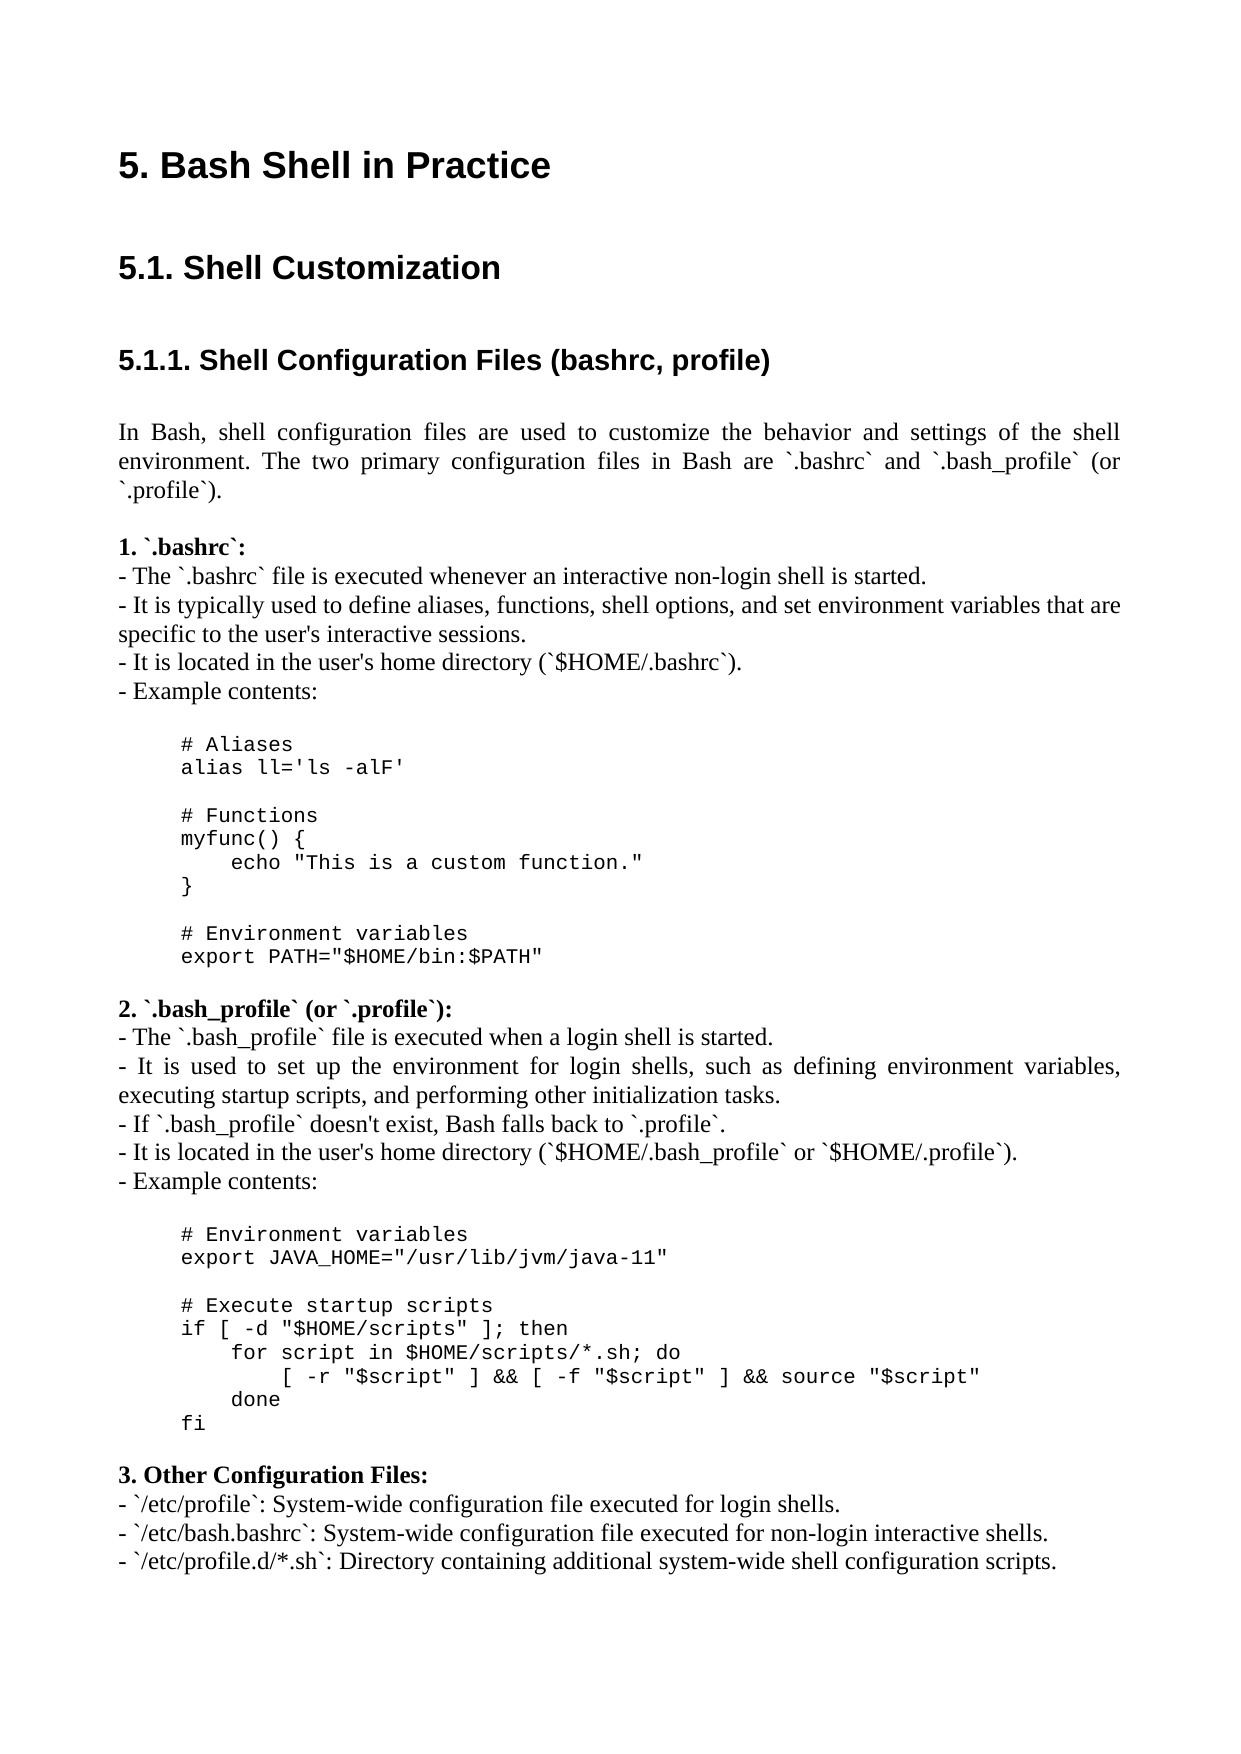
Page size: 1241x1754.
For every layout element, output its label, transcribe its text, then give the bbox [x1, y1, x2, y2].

text myfunc() { [118, 828, 1122, 852]
text - `/etc/bash.bashrc`: System-wide configuration file executed for non-login interactive shells. [118, 1518, 1122, 1546]
subtitle 5.1. Shell Customization [118, 248, 1122, 287]
text [ -r "$script" ] && [ -f "$script" ] && source "$script" [118, 1366, 1122, 1389]
text - It is used to set up the environment for login shells, such as defining environment variables, executing startup scripts, and performing other initialization tasks. [118, 1051, 1122, 1109]
text - The `.bash_profile` file is executed when a login shell is started. [118, 1022, 1122, 1051]
text echo "This is a custom function." [118, 852, 1122, 876]
text - It is located in the user's home directory (`$HOME/.bashrc`). [118, 647, 1122, 676]
text # Execute startup scripts [118, 1295, 1122, 1318]
text - Example contents: [118, 676, 1122, 705]
text export JAVA_HOME="/usr/lib/jvm/java-11" [118, 1247, 1122, 1271]
text - It is located in the user's home directory (`$HOME/.bash_profile` or `$HOME/.profile`). [118, 1137, 1122, 1166]
text # Environment variables [118, 923, 1122, 946]
text # Environment variables [118, 1224, 1122, 1247]
text 3. Other Configuration Files: [118, 1460, 1122, 1489]
text # Functions [118, 804, 1122, 828]
subtitle 5. Bash Shell in Practice [118, 143, 1122, 186]
text alias ll='ls -alF' [118, 757, 1122, 781]
text 2. `.bash_profile` (or `.profile`): [118, 994, 1122, 1022]
text if [ -d "$HOME/scripts" ]; then [118, 1318, 1122, 1342]
text - Example contents: [118, 1166, 1122, 1195]
text - It is typically used to define aliases, functions, shell options, and set environment variables that are specific to the user's interactive sessions. [118, 590, 1122, 647]
text done [118, 1389, 1122, 1413]
text for script in $HOME/scripts/*.sh; do [118, 1342, 1122, 1366]
text export PATH="$HOME/bin:$PATH" [118, 946, 1122, 970]
text } [118, 876, 1122, 899]
text In Bash, shell configuration files are used to customize the behavior and settings of the shell environment. The two primary configuration files in Bash are `.bashrc` and `.bash_profile` (or `.profile`). [118, 417, 1122, 504]
text - `/etc/profile`: System-wide configuration file executed for login shells. [118, 1489, 1122, 1518]
text - The `.bashrc` file is executed whenever an interactive non-login shell is started. [118, 561, 1122, 590]
subtitle 5.1.1. Shell Configuration Files (bashrc, profile) [118, 343, 1122, 376]
text fi [118, 1413, 1122, 1437]
text # Aliases [118, 734, 1122, 757]
text - `/etc/profile.d/*.sh`: Directory containing additional system-wide shell configuration scripts. [118, 1546, 1122, 1575]
text 1. `.bashrc`: [118, 532, 1122, 561]
text - If `.bash_profile` doesn't exist, Bash falls back to `.profile`. [118, 1109, 1122, 1137]
